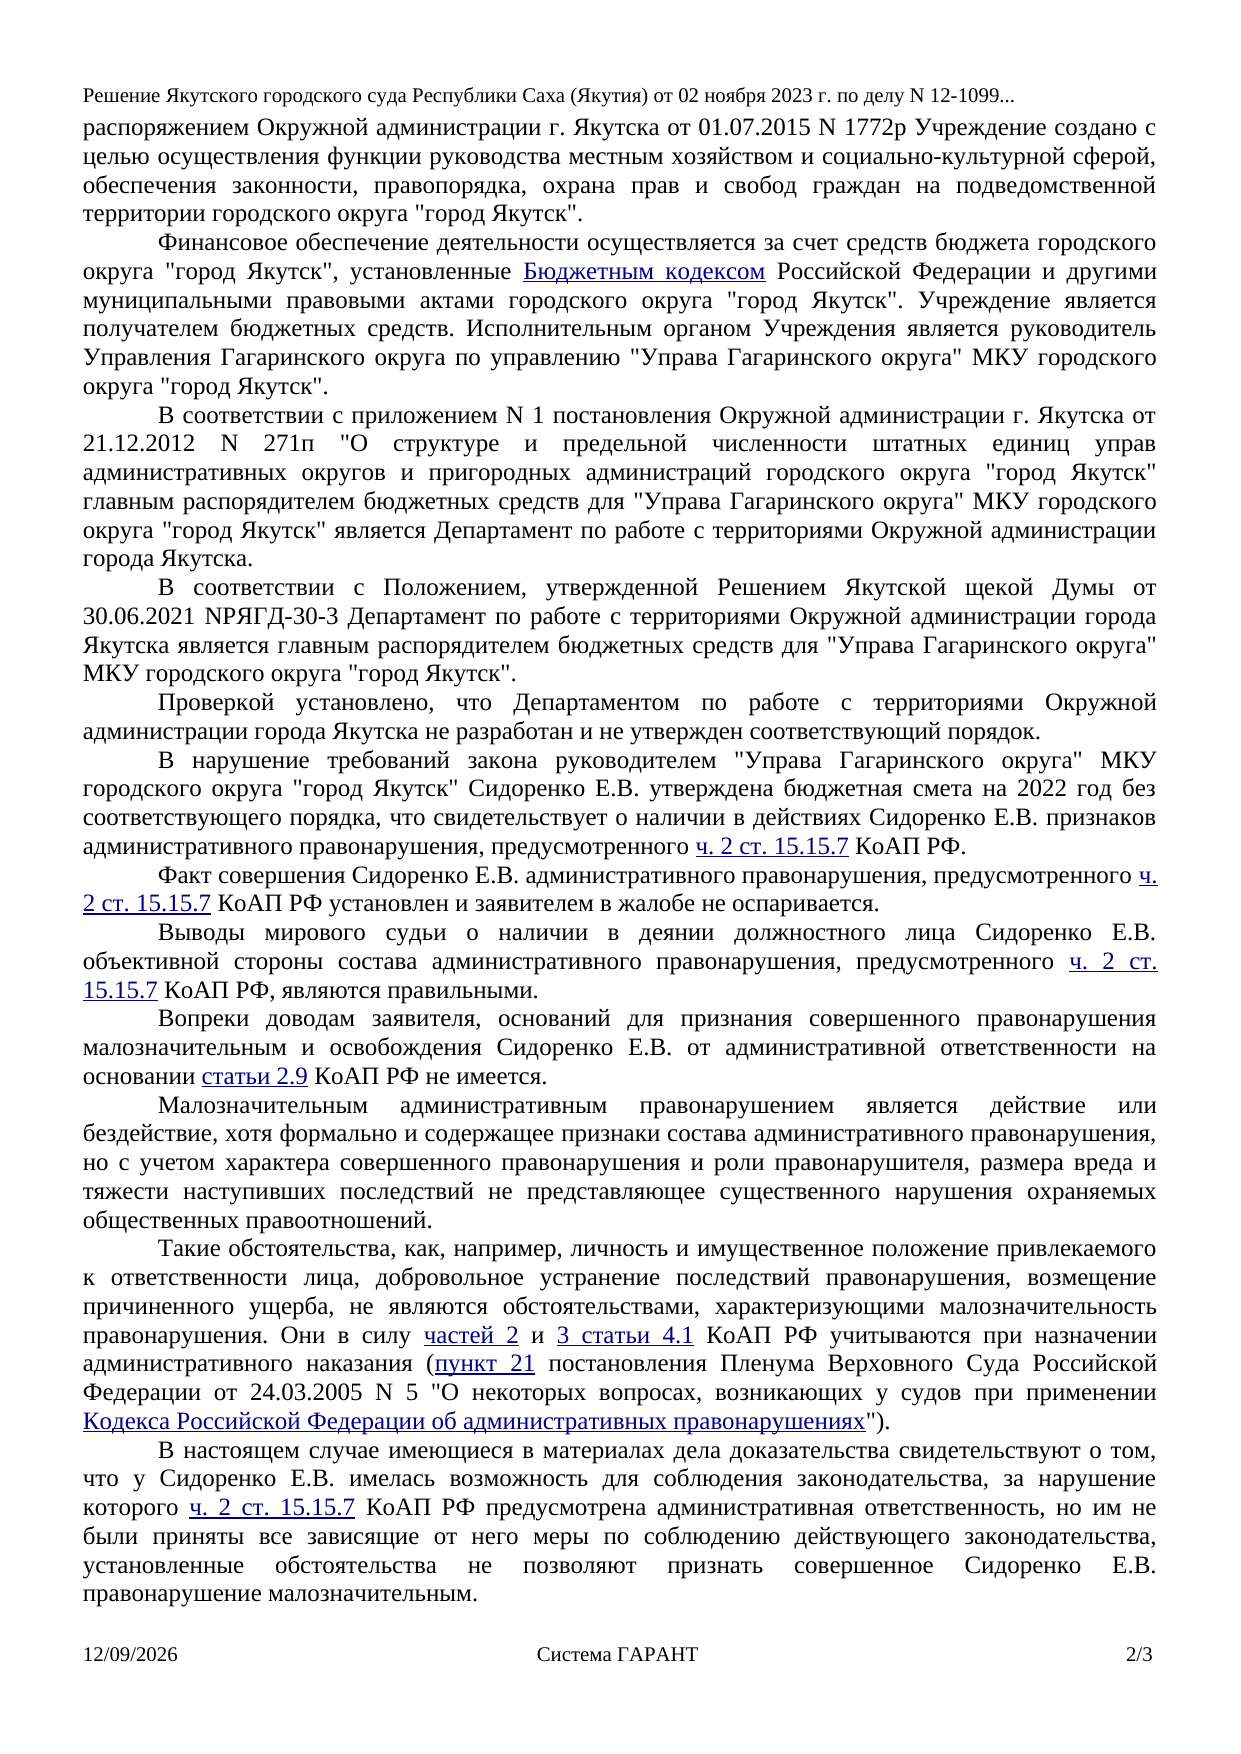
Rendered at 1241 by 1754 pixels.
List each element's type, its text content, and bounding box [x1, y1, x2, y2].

text Выводы мирового судьи о наличии в деянии должностного лица Сидоренко Е.В. объективной стороны состава административного правонарушения, предусмотренного ч. 2 ст. 15.15.7 КоАП РФ, являются правильными. [83, 917, 1157, 1003]
text В соответствии с приложением N 1 постановления Окружной администрации г. Якутска от 21.12.2012 N 271п "О структуре и предельной численности штатных единиц управ административных округов и пригородных администраций городского округа "город Якутск" главным распорядителем бюджетных средств для "Управа Гагаринского округа" МКУ городского округа "город Якутск" является Департамент по работе с территориями Окружной администрации города Якутска. [83, 400, 1157, 572]
text В соответствии с Положением, утвержденной Решением Якутской щекой Думы от 30.06.2021 NРЯГД-30-3 Департамент по работе с территориями Окружной администрации города Якутска является главным распорядителем бюджетных средств для "Управа Гагаринского округа" МКУ городского округа "город Якутск". [83, 572, 1157, 687]
text Проверкой установлено, что Департаментом по работе с территориями Окружной администрации города Якутска не разработан и не утвержден соответствующий порядок. [83, 687, 1157, 745]
text Факт совершения Сидоренко Е.В. административного правонарушения, предусмотренного ч. 2 ст. 15.15.7 КоАП РФ установлен и заявителем в жалобе не оспаривается. [83, 860, 1157, 917]
text Малозначительным административным правонарушением является действие или бездействие, хотя формально и содержащее признаки состава административного правонарушения, но с учетом характера совершенного правонарушения и роли правонарушителя, размера вреда и тяжести наступивших последствий не представляющее существенного нарушения охраняемых общественных правоотношений. [83, 1090, 1157, 1233]
text В нарушение требований закона руководителем "Управа Гагаринского округа" МКУ городского округа "город Якутск" Сидоренко Е.В. утверждена бюджетная смета на 2022 год без соответствующего порядка, что свидетельствует о наличии в действиях Сидоренко Е.В. признаков административного правонарушения, предусмотренного ч. 2 ст. 15.15.7 КоАП РФ. [83, 745, 1157, 860]
text Вопреки доводам заявителя, оснований для признания совершенного правонарушения малозначительным и освобождения Сидоренко Е.В. от административной ответственности на основании статьи 2.9 КоАП РФ не имеется. [83, 1003, 1157, 1090]
text Такие обстоятельства, как, например, личность и имущественное положение привлекаемого к ответственности лица, добровольное устранение последствий правонарушения, возмещение причиненного ущерба, не являются обстоятельствами, характеризующими малозначительность правонарушения. Они в силу частей 2 и 3 статьи 4.1 КоАП РФ учитываются при назначении административного наказания (пункт 21 постановления Пленума Верховного Суда Российской Федерации от 24.03.2005 N 5 "О некоторых вопросах, возникающих у судов при применении Кодекса Российской Федерации об административных правонарушениях"). [83, 1233, 1157, 1435]
text В настоящем случае имеющиеся в материалах дела доказательства свидетельствуют о том, что у Сидоренко Е.В. имелась возможность для соблюдения законодательства, за нарушение которого ч. 2 ст. 15.15.7 КоАП РФ предусмотрена административная ответственность, но им не были приняты все зависящие от него меры по соблюдению действующего законодательства, установленные обстоятельства не позволяют признать совершенное Сидоренко Е.В. правонарушение малозначительным. [83, 1435, 1157, 1607]
text распоряжением Окружной администрации г. Якутска от 01.07.2015 N 1772р Учреждение создано с целью осуществления функции руководства местным хозяйством и социально-культурной сферой, обеспечения законности, правопорядка, охрана прав и свобод граждан на подведомственной территории городского округа "город Якутск". [83, 112, 1157, 227]
text Финансовое обеспечение деятельности осуществляется за счет средств бюджета городского округа "город Якутск", установленные Бюджетным кодексом Российской Федерации и другими муниципальными правовыми актами городского округа "город Якутск". Учреждение является получателем бюджетных средств. Исполнительным органом Учреждения является руководитель Управления Гагаринского округа по управлению "Управа Гагаринского округа" МКУ городского округа "город Якутск". [83, 227, 1157, 400]
